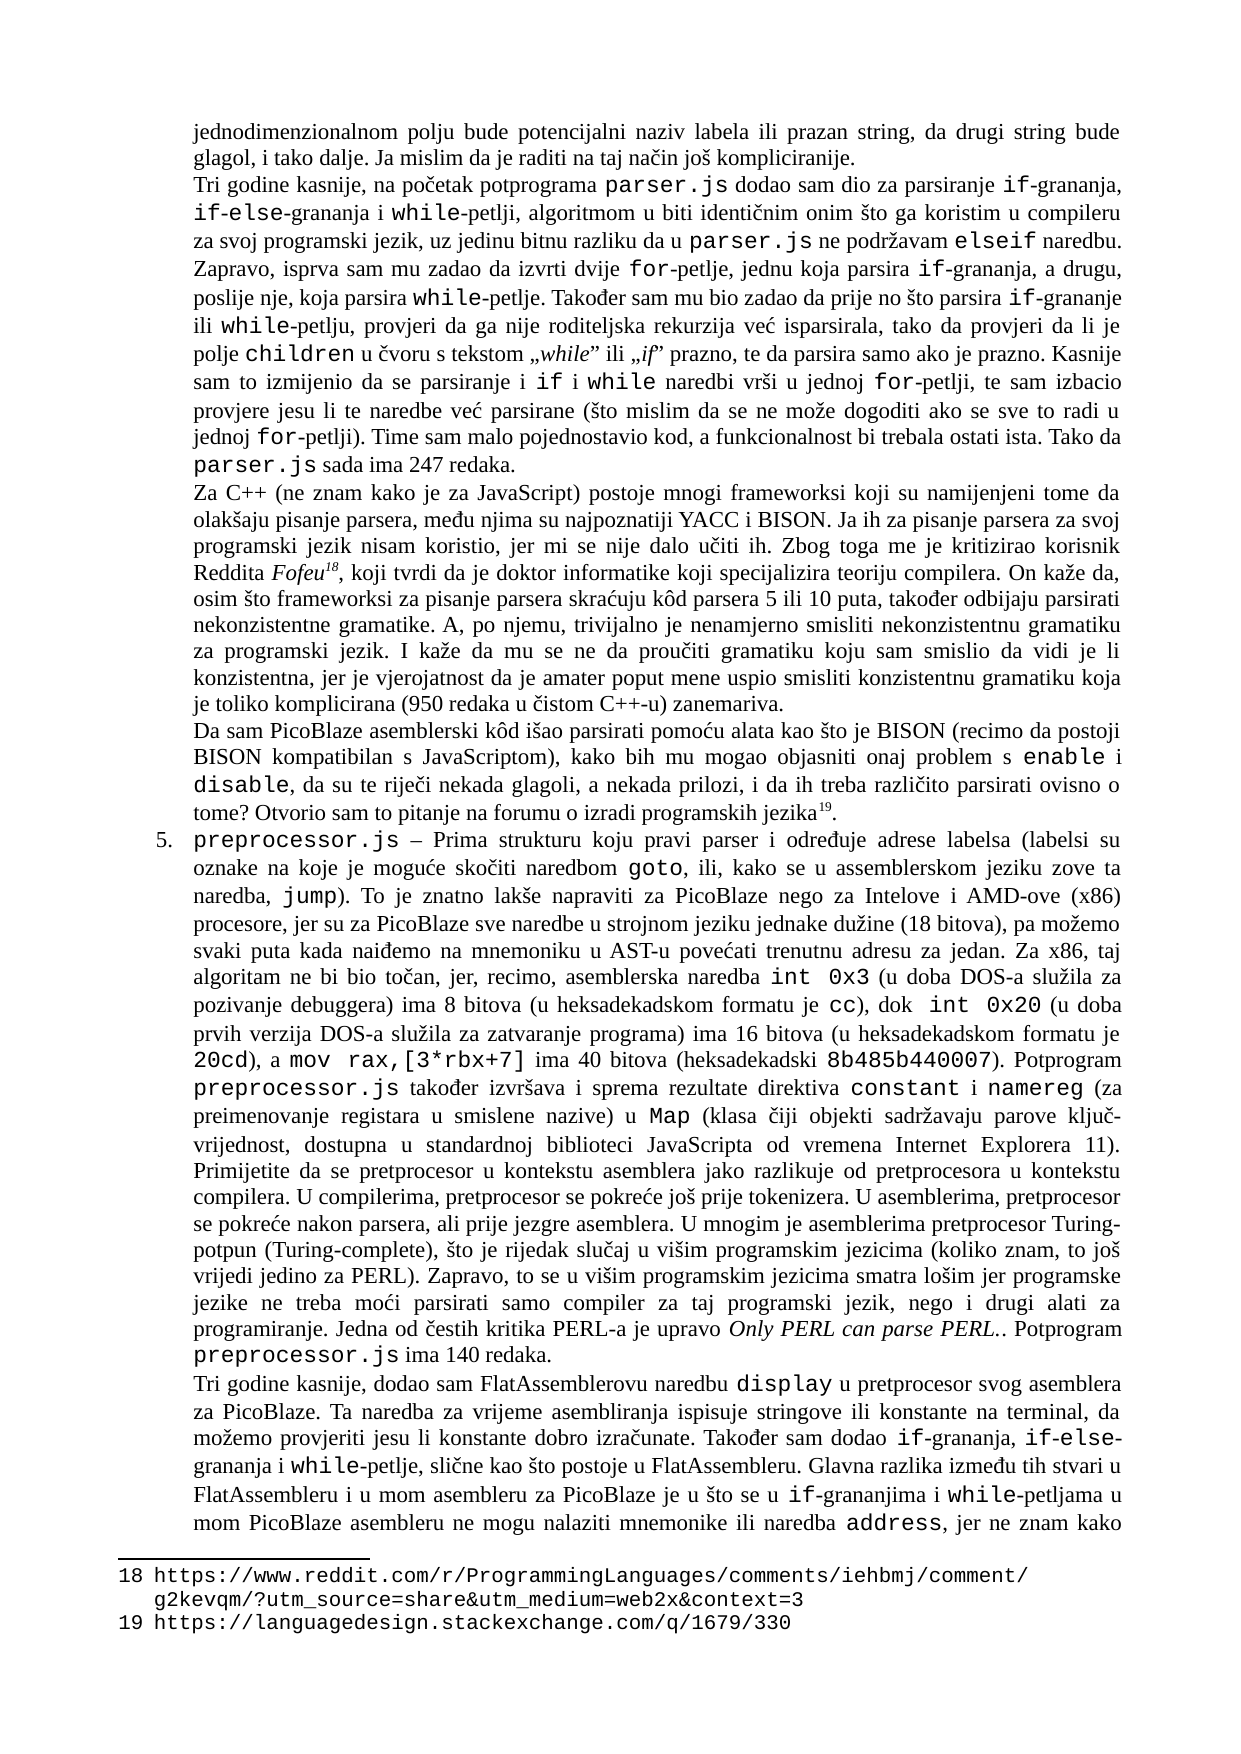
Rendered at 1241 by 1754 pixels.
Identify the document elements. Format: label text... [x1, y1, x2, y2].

text Da sam PicoBlaze asemblerski kôd išao parsirati pomoću alata kao što je BISON (recimo da postoji BISON kompatibilan s JavaScriptom), kako bih mu mogao objasniti onaj problem s enable i disable, da su te riječi nekada glagoli, a nekada prilozi, i da ih treba različito parsirati ovisno o tome? Otvorio sam to pitanje na forumu o izradi programskih jezika. [193, 717, 1122, 826]
text Za C++ (ne znam kako je za JavaScript) postoje mnogi frameworksi koji su namijenjeni tome da olakšaju pisanje parsera, među njima su najpoznatiji YACC i BISON. Ja ih za pisanje parsera za svoj programski jezik nisam koristio, jer mi se nije dalo učiti ih. Zbog toga me je kritizirao korisnik Reddita Fofeu, koji tvrdi da je doktor informatike koji specijalizira teoriju compilera. On kaže da, osim što frameworksi za pisanje parsera skraćuju kôd parsera 5 ili 10 puta, također odbijaju parsirati nekonzistentne gramatike. A, po njemu, trivijalno je nenamjerno smisliti nekonzistentnu gramatiku za programski jezik. I kaže da mu se ne da proučiti gramatiku koju sam smislio da vidi je li konzistentna, jer je vjerojatnost da je amater poput mene uspio smisliti konzistentnu gramatiku koja je toliko komplicirana (950 redaka u čistom C++-u) zanemariva. [193, 479, 1122, 717]
text https://www.reddit.com/r/ProgrammingLanguages/comments/iehbmj/comment/g2kevqm/?utm_source=share&utm_medium=web2x&context=3 [118, 1565, 1122, 1612]
text https://languagedesign.stackexchange.com/q/1679/330 [118, 1612, 1122, 1636]
list Tri godine kasnije, dodao sam FlatAssemblerovu naredbu display u pretprocesor svog asemblera za PicoBlaze. Ta naredba za vrijeme asembliranja ispisuje stringove ili konstante na terminal, da možemo provjeriti jesu li konstante dobro izračunate. Također sam dodao if-grananja, if-else-grananja i while-petlje, slične kao što postoje u FlatAssembleru. Glavna razlika između tih stvari u FlatAssembleru i u mom asembleru za PicoBlaze je u što se u if-grananjima i while-petljama u mom PicoBlaze asembleru ne mogu nalaziti mnemonike ili naredba address, jer ne znam kako [156, 1370, 1122, 1537]
text jednodimenzionalnom polju bude potencijalni naziv labela ili prazan string, da drugi string bude glagol, i tako dalje. Ja mislim da je raditi na taj način još kompliciranije. [193, 118, 1122, 171]
list preprocessor.js – Prima strukturu koju pravi parser i određuje adrese labelsa (labelsi su oznake na koje je moguće skočiti naredbom goto, ili, kako se u assemblerskom jeziku zove ta naredba, jump). To je znatno lakše napraviti za PicoBlaze nego za Intelove i AMD-ove (x86) procesore, jer su za PicoBlaze sve naredbe u strojnom jeziku jednake dužine (18 bitova), pa možemo svaki puta kada naiđemo na mnemoniku u AST-u povećati trenutnu adresu za jedan. Za x86, taj algoritam ne bi bio točan, jer, recimo, asemblerska naredba int 0x3 (u doba DOS-a služila za pozivanje debuggera) ima 8 bitova (u heksadekadskom formatu je cc), dok int 0x20 (u doba prvih verzija DOS-a služila za zatvaranje programa) ima 16 bitova (u heksadekadskom formatu je 20cd), a mov rax,[3*rbx+7] ima 40 bitova (heksadekadski 8b485b440007). Potprogram preprocessor.js također izvršava i sprema rezultate direktiva constant i namereg (za preimenovanje registara u smislene nazive) u Map (klasa čiji objekti sadržavaju parove ključ-vrijednost, dostupna u standardnoj biblioteci JavaScripta od vremena Internet Explorera 11). Primijetite da se pretprocesor u kontekstu asemblera jako razlikuje od pretprocesora u kontekstu compilera. U compilerima, pretprocesor se pokreće još prije tokenizera. U asemblerima, pretprocesor se pokreće nakon parsera, ali prije jezgre asemblera. U mnogim je asemblerima pretprocesor Turing-potpun (Turing-complete), što je rijedak slučaj u višim programskim jezicima (koliko znam, to još vrijedi jedino za PERL). Zapravo, to se u višim programskim jezicima smatra lošim jer programske jezike ne treba moći parsirati samo compiler za taj programski jezik, nego i drugi alati za programiranje. Jedna od čestih kritika PERL-a je upravo Only PERL can parse PERL.. Potprogram preprocessor.js ima 140 redaka. [156, 826, 1122, 1370]
text Tri godine kasnije, na početak potprograma parser.js dodao sam dio za parsiranje if-grananja, if-else-grananja i while-petlji, algoritmom u biti identičnim onim što ga koristim u compileru za svoj programski jezik, uz jedinu bitnu razliku da u parser.js ne podržavam elseif naredbu. Zapravo, isprva sam mu zadao da izvrti dvije for-petlje, jednu koja parsira if-grananja, a drugu, poslije nje, koja parsira while-petlje. Također sam mu bio zadao da prije no što parsira if-grananje ili while-petlju, provjeri da ga nije roditeljska rekurzija već isparsirala, tako da provjeri da li je polje children u čvoru s tekstom „while” ili „if” prazno, te da parsira samo ako je prazno. Kasnije sam to izmijenio da se parsiranje i if i while naredbi vrši u jednoj for-petlji, te sam izbacio provjere jesu li te naredbe već parsirane (što mislim da se ne može dogoditi ako se sve to radi u jednoj for-petlji). Time sam malo pojednostavio kod, a funkcionalnost bi trebala ostati ista. Tako da parser.js sada ima 247 redaka. [193, 171, 1122, 479]
